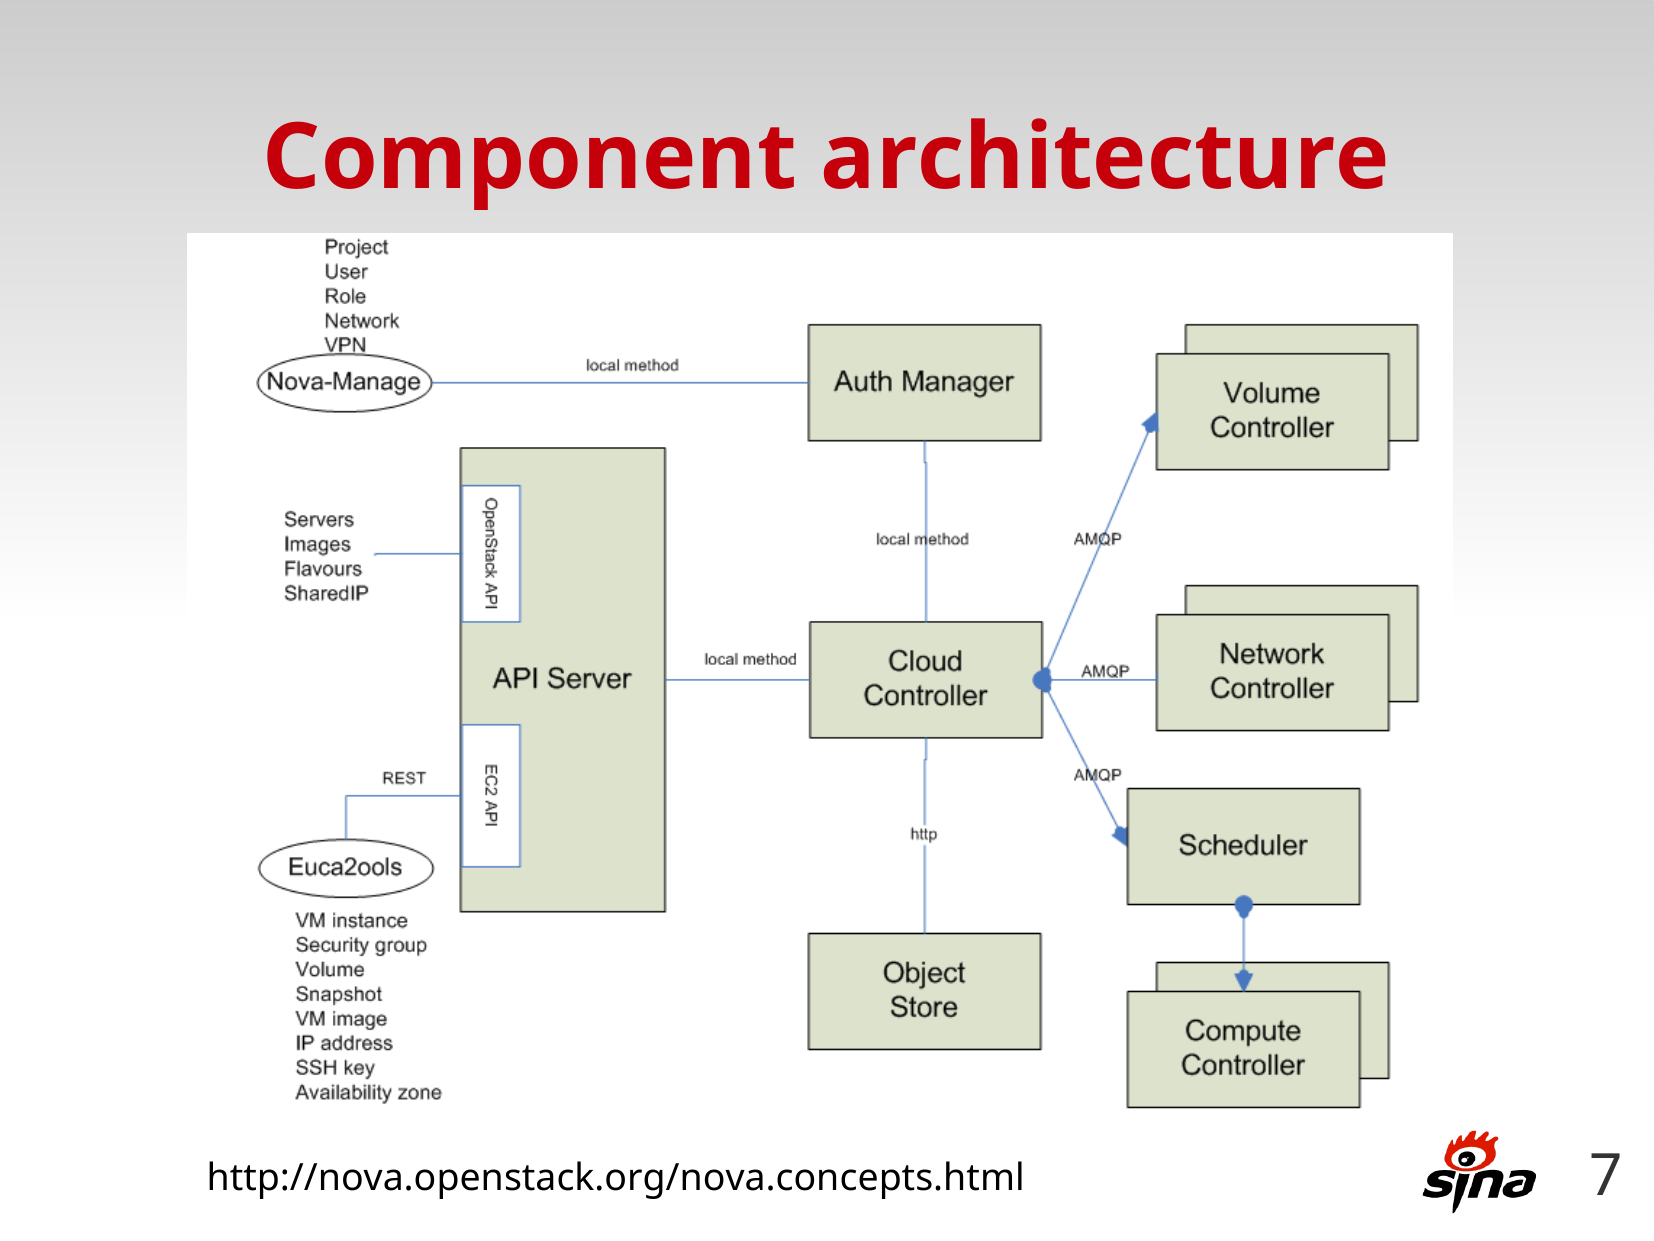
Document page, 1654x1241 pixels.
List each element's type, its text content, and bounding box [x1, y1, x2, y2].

picture [187, 233, 1564, 1241]
text_box http://nova.openstack.org/nova.concepts.html [191, 1143, 996, 1201]
title Component architecture [82, 49, 1571, 257]
